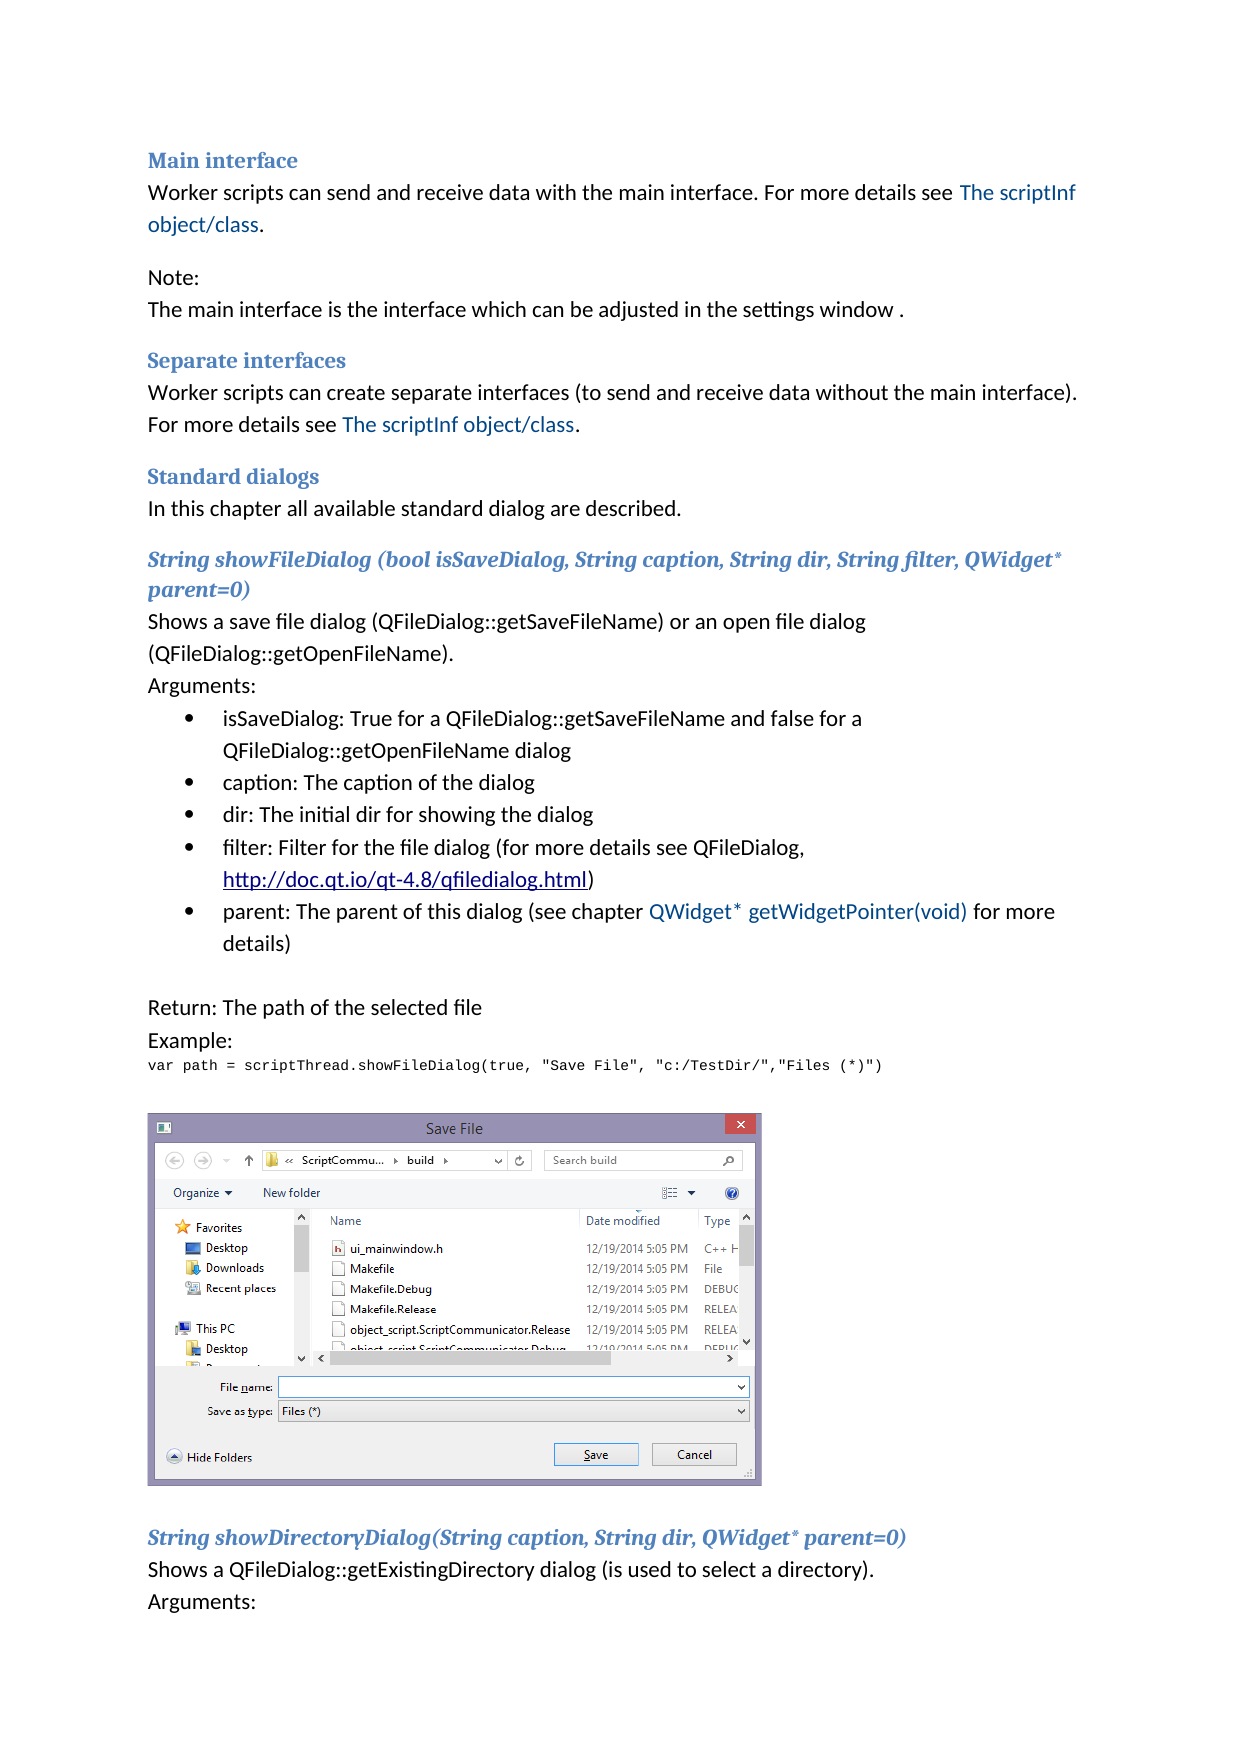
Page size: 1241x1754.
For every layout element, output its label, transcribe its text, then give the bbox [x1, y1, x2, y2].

list parent: The parent of this dialog (see chapter QWidget* getWidgetPointer(void) for more details) [185, 897, 1093, 957]
text Worker scripts can send and receive data with the main interface. For more details see The scriptInf object/class. [148, 178, 1093, 238]
picture [147, 1113, 762, 1486]
text Arguments: [148, 672, 1093, 700]
text Arguments: [148, 1587, 1093, 1615]
text Shows a save file dialog (QFileDialog::getSaveFileName) or an open file dialog (QFileDialog::getOpenFileName). [148, 607, 1093, 667]
subtitle Separate interfaces [148, 348, 1093, 374]
text Worker scripts can create separate interfaces (to send and receive data without the main interface). For more details see The scriptInf object/class. [148, 378, 1093, 439]
text Return: The path of the selected file [148, 993, 1093, 1022]
subtitle String showDirectoryDialog(String caption, String dir, QWidget* parent=0) [148, 1524, 1093, 1551]
text Shows a QFileDialog::getExistingDirectory dialog (is used to select a directory). [148, 1555, 1093, 1583]
text var path = scriptThread.showFileDialog(true, "Save File", "c:/TestDir/","Files (*)") [148, 1058, 1093, 1074]
list isSaveDialog: True for a QFileDialog::getSaveFileName and false for a QFileDialog::getOpenFileName dialog [185, 704, 1093, 764]
text The main interface is the interface which can be adjusted in the settings window . [148, 295, 1093, 323]
text In this chapter all available standard dialog are described. [148, 494, 1093, 522]
text Note: [148, 263, 1093, 291]
list filter: Filter for the file dialog (for more details see QFileDialog, http://doc.qt.io/qt-4.8/qfiledialog.html) [185, 833, 1093, 893]
subtitle Standard dialogs [148, 464, 1093, 490]
list dir: The initial dir for showing the dialog [185, 800, 1093, 828]
subtitle Main interface [148, 148, 1093, 174]
list caption: The caption of the dialog [185, 768, 1093, 796]
subtitle String showFileDialog (bool isSaveDialog, String caption, String dir, String filter, QWidget* parent=0) [148, 547, 1093, 603]
text Example: [148, 1026, 1093, 1054]
